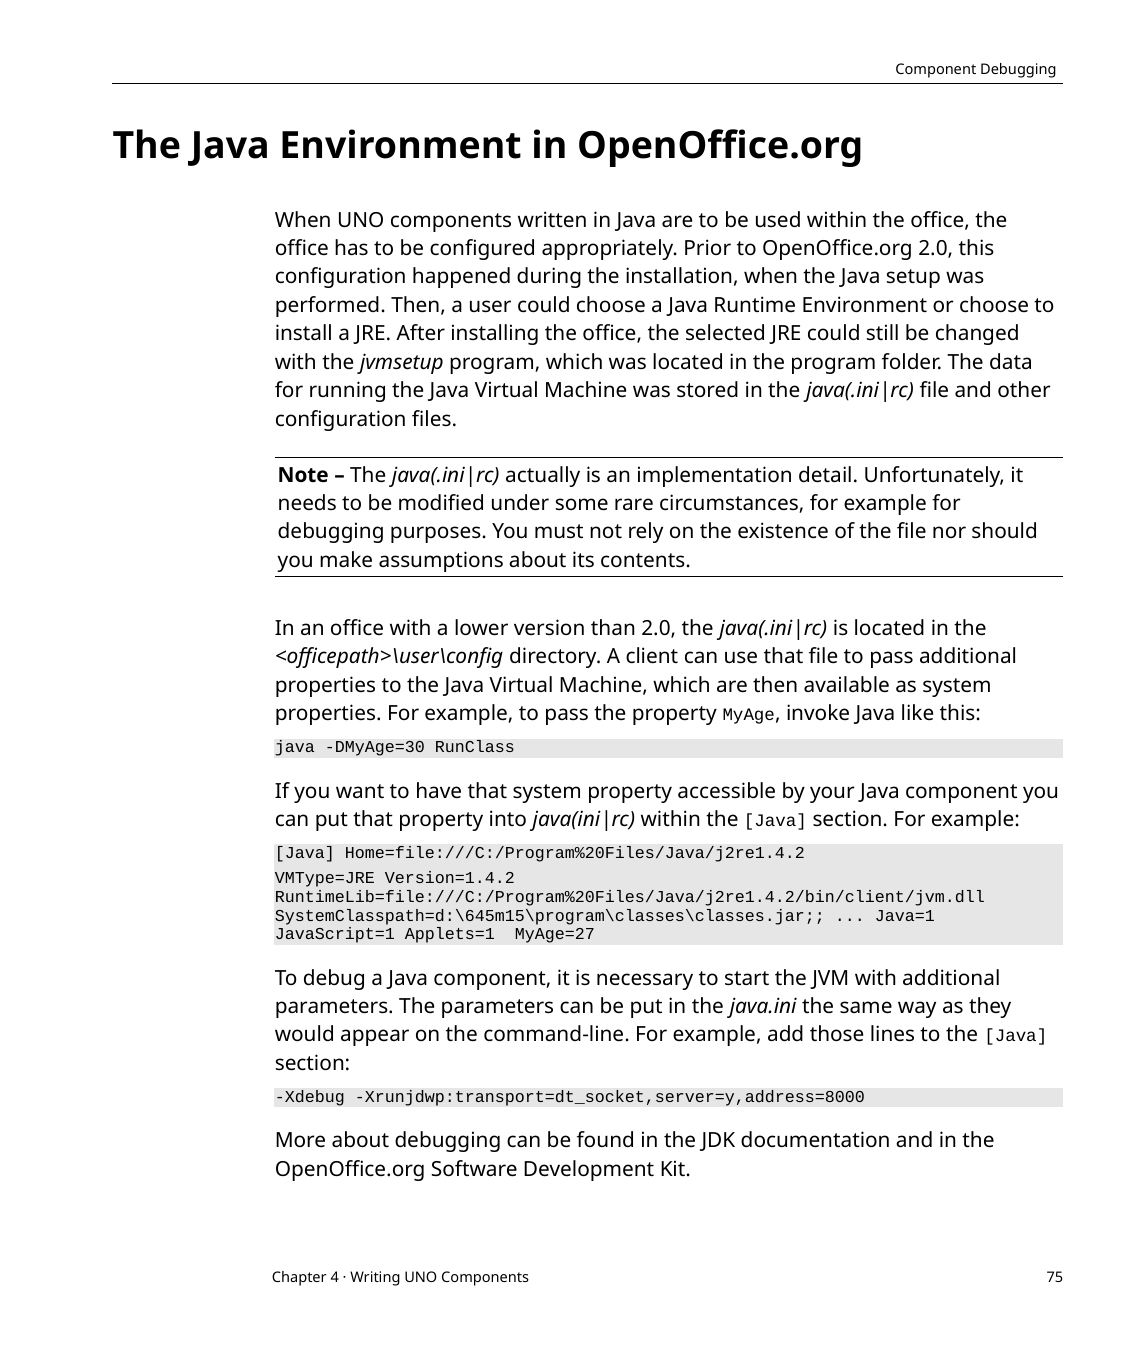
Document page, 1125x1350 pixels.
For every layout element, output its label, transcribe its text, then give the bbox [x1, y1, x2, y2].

text When UNO components written in Java are to be used within the office, the office has to be configured appropriately. Prior to OpenOffice.org 2.0, this configuration happened during the installation, when the Java setup was performed. Then, a user could choose a Java Runtime Environment or choose to install a JRE. After installing the office, the selected JRE could still be changed with the jvmsetup program, which was located in the program folder. The data for running the Java Virtual Machine was stored in the java(.ini|rc) file and other configuration files. [274, 205, 1063, 432]
text To debug a Java component, it is necessary to start the JVM with additional parameters. The parameters can be put in the java.ini the same way as they would appear on the command-line. For example, add those lines to the [Java] section: [274, 963, 1063, 1076]
text java -DMyAge=30 RunClass [274, 739, 1063, 758]
list The java(.ini|rc) actually is an implementation detail. Unfortunately, it needs to be modified under some rare circumstances, for example for debugging purposes. You must not rely on the existence of the file nor should you make assumptions about its contents. [274, 458, 1063, 576]
text -Xdebug -Xrunjdwp:transport=dt_socket,server=y,address=8000 [274, 1088, 1063, 1107]
text [Java] Home=file:///C:/Program%20Files/Java/j2re1.4.2 [274, 844, 1063, 863]
text VMType=JRE Version=1.4.2 RuntimeLib=file:///C:/Program%20Files/Java/j2re1.4.2/bin/client/jvm.dll SystemClasspath=d:\645m15\program\classes\classes.jar;; ... Java=1 JavaScript=1 Applets=1 MyAge=27 [274, 869, 1063, 945]
text More about debugging can be found in the JDK documentation and in the OpenOffice.org Software Development Kit. [274, 1125, 1063, 1182]
text If you want to have that system property accessible by your Java component you can put that property into java(ini|rc) within the [Java] section. For example: [274, 776, 1063, 833]
subtitle The Java Environment in OpenOffice.org [112, 118, 1063, 169]
text In an office with a lower version than 2.0, the java(.ini|rc) is located in the <officepath>\user\config directory. A client can use that file to pass additional properties to the Java Virtual Machine, which are then available as system properties. For example, to pass the property MyAge, invoke Java like this: [274, 613, 1063, 727]
